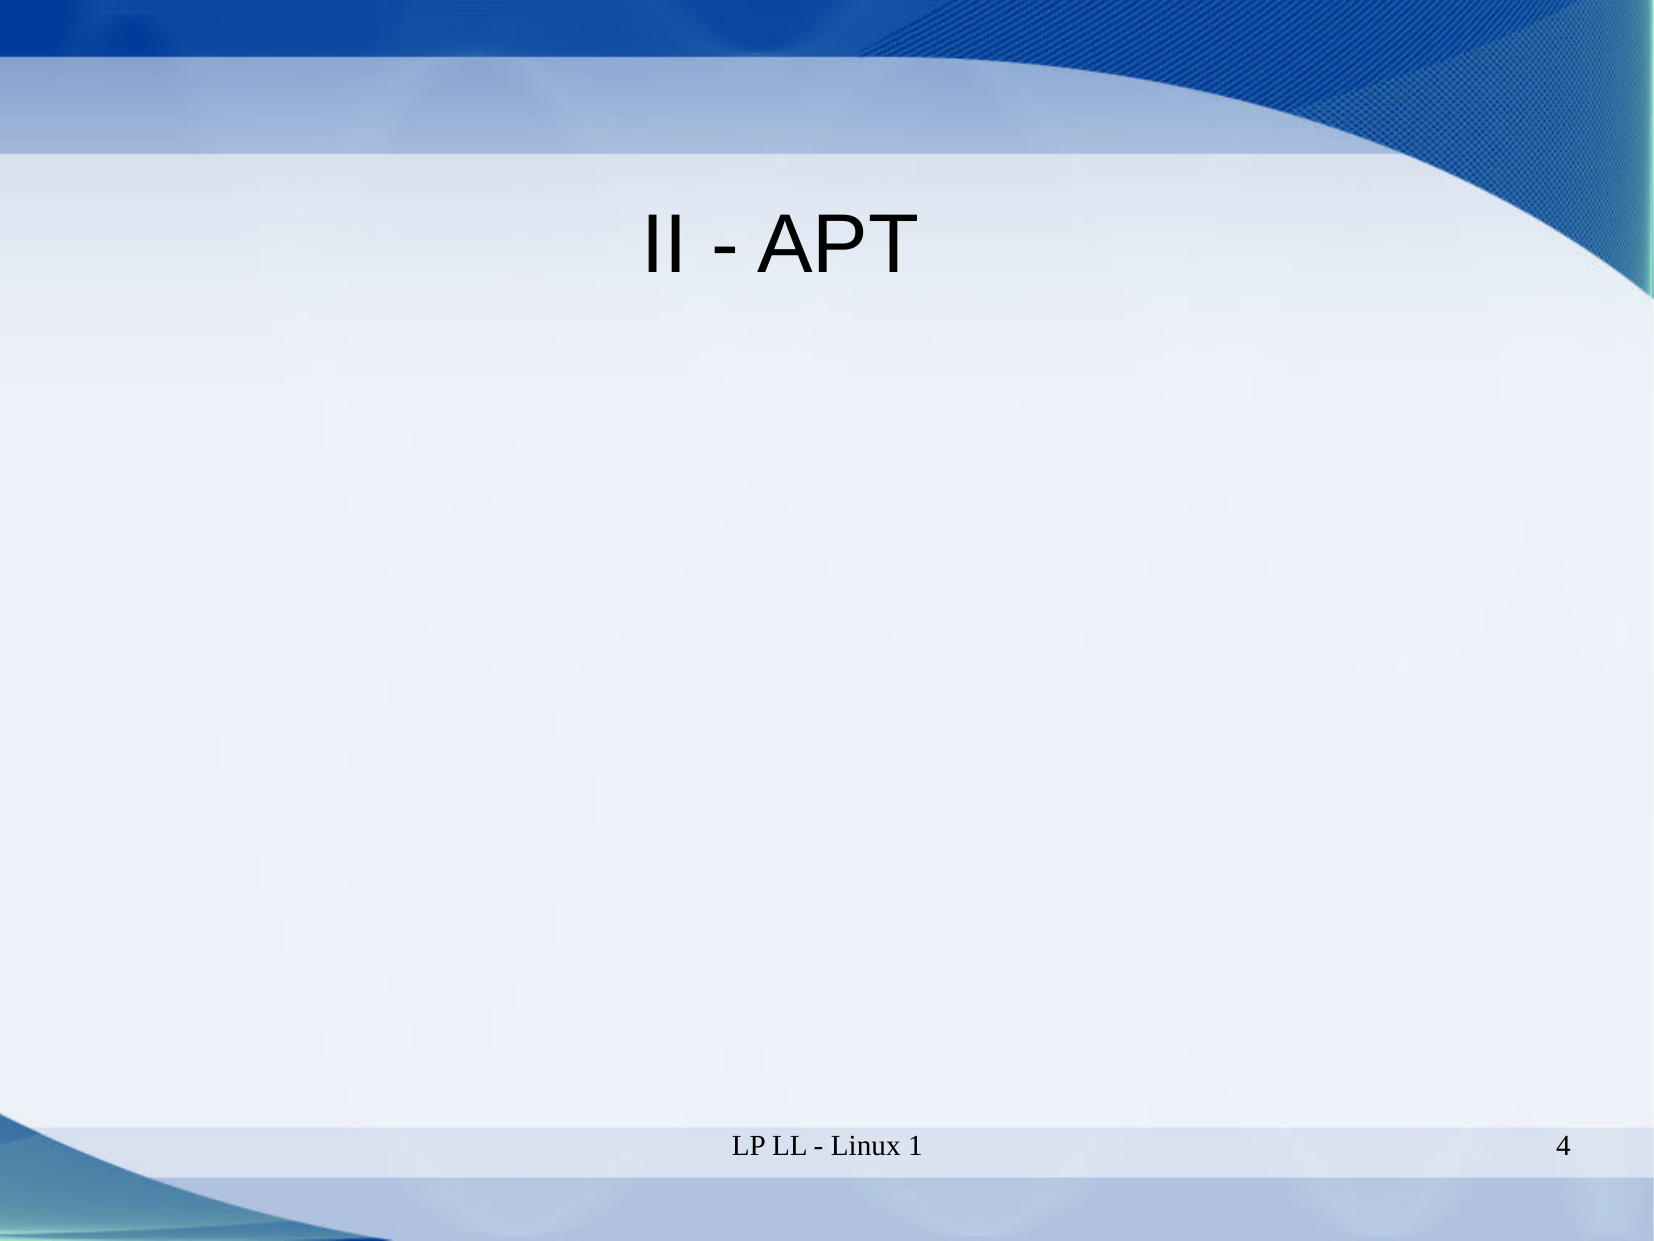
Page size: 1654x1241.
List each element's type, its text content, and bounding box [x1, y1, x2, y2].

text_box II - APT [236, 144, 1325, 343]
picture [0, 0, 1654, 1241]
